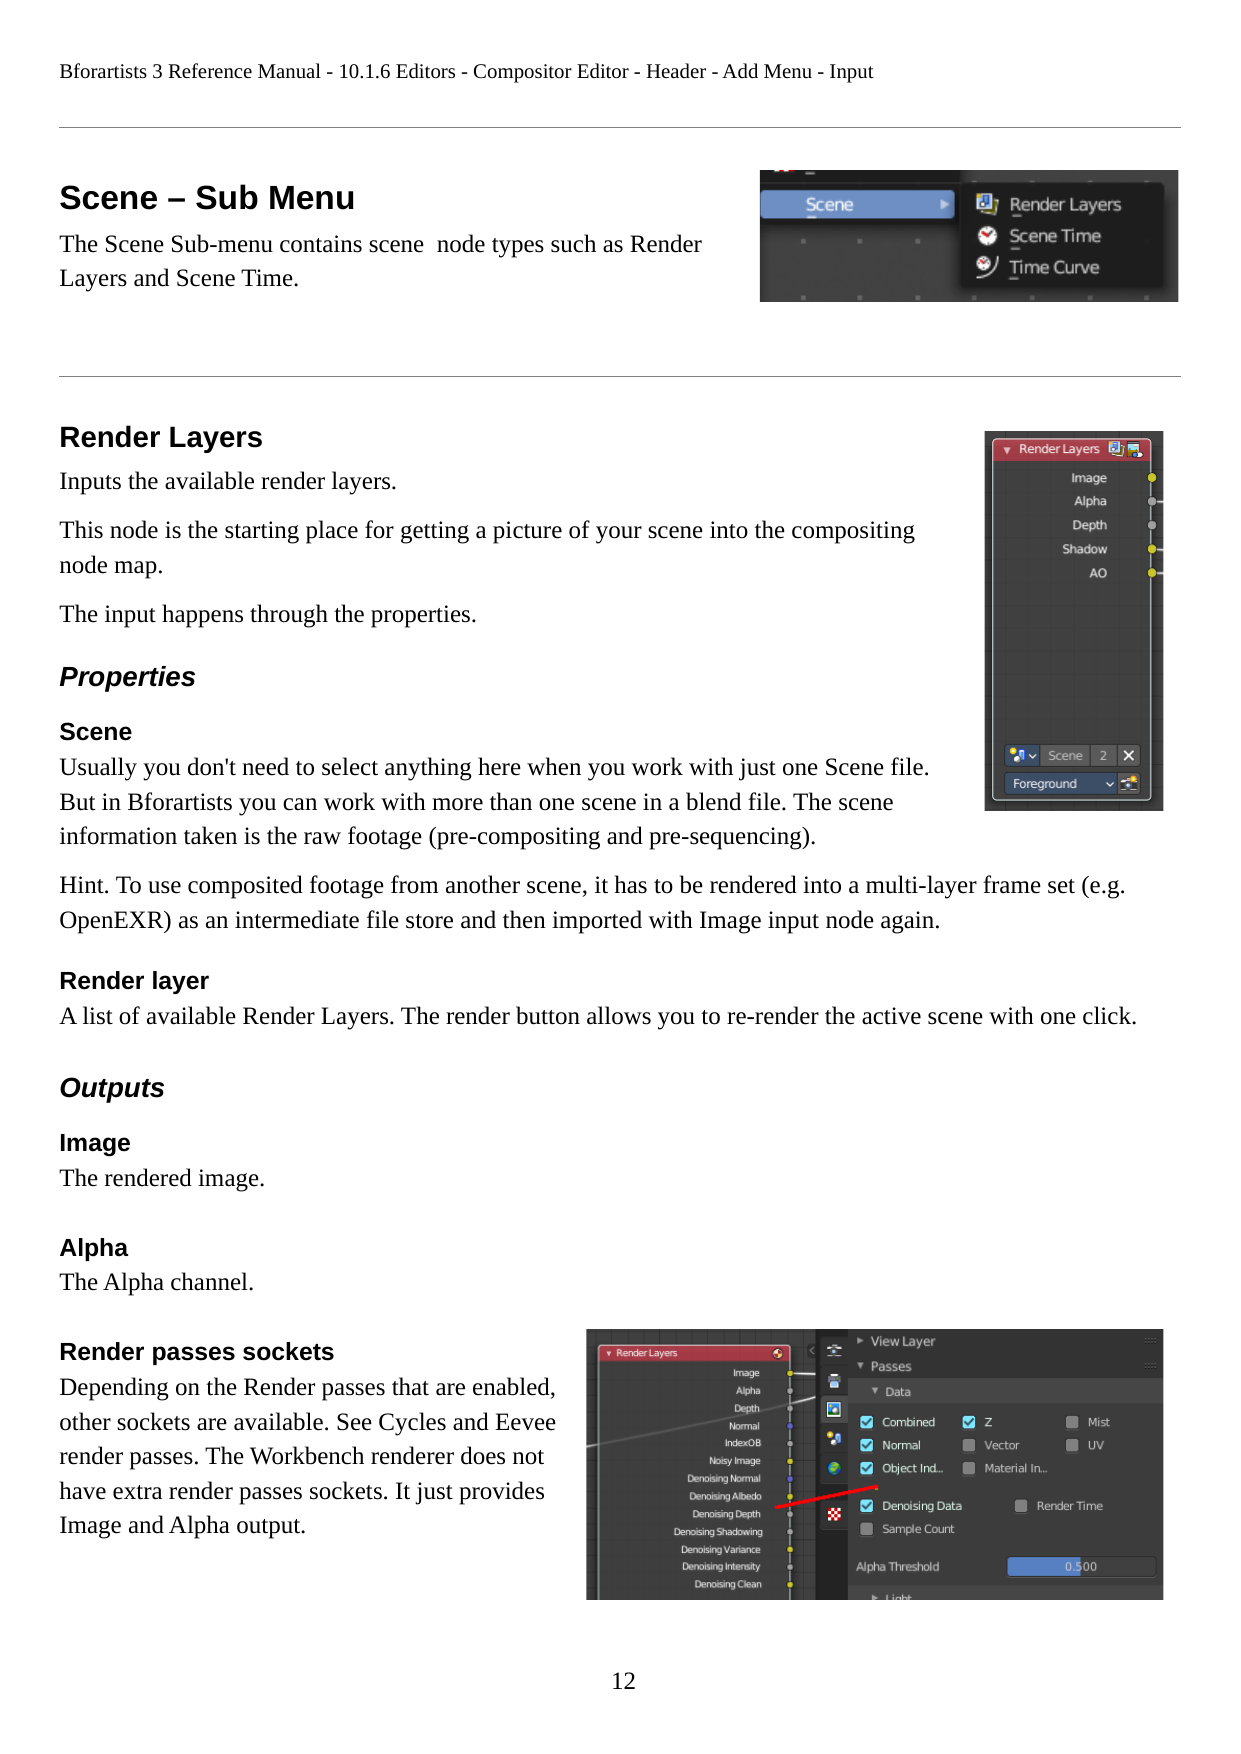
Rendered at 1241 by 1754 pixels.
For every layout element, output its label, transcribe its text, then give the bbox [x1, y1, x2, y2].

picture [759, 170, 1179, 302]
text Depending on the Render passes that are enabled, other sockets are available. See Cycles and Eevee render passes. The Workbench renderer does not have extra render passes sockets. It just provides Image and Alpha output. [59, 1372, 586, 1539]
text Inputs the available render layers. [59, 466, 984, 495]
subtitle [1164, 717, 1181, 746]
text Usually you don't need to select anything here when you work with just one Scene file. But in Bforartists you can work with more than one scene in a blend file. The scene information taken is the raw footage (pre-compositing and pre-sequencing). [59, 752, 1181, 850]
text The input happens through the properties. [59, 599, 984, 628]
subtitle Scene – Sub Menu [59, 178, 759, 216]
subtitle [1164, 1337, 1181, 1366]
subtitle Render passes sockets [59, 1337, 586, 1366]
text The Scene Sub-menu contains scene node types such as Render Layers and Scene Time. [59, 229, 759, 292]
subtitle Outputs [59, 1071, 1181, 1103]
text This node is the starting place for getting a picture of your scene into the compositing node map. [59, 515, 984, 579]
subtitle Scene [59, 717, 984, 746]
subtitle Render Layers [59, 420, 1181, 454]
subtitle Properties [59, 661, 984, 692]
subtitle Render layer [59, 966, 1181, 995]
picture [586, 1329, 1164, 1600]
subtitle [1164, 661, 1181, 692]
text Hint. To use composited footage from another scene, it has to be rendered into a multi-layer frame set (e.g. OpenEXR) as an intermediate file store and then imported with Image input node again. [59, 870, 1181, 933]
picture [984, 431, 1164, 811]
subtitle Alpha [59, 1233, 1181, 1261]
text The rendered image. [59, 1163, 1181, 1191]
text A list of available Render Layers. The render button allows you to re-render the active scene with one click. [59, 1001, 1181, 1030]
subtitle Image [59, 1128, 1181, 1156]
text The Alpha channel. [59, 1267, 1181, 1296]
